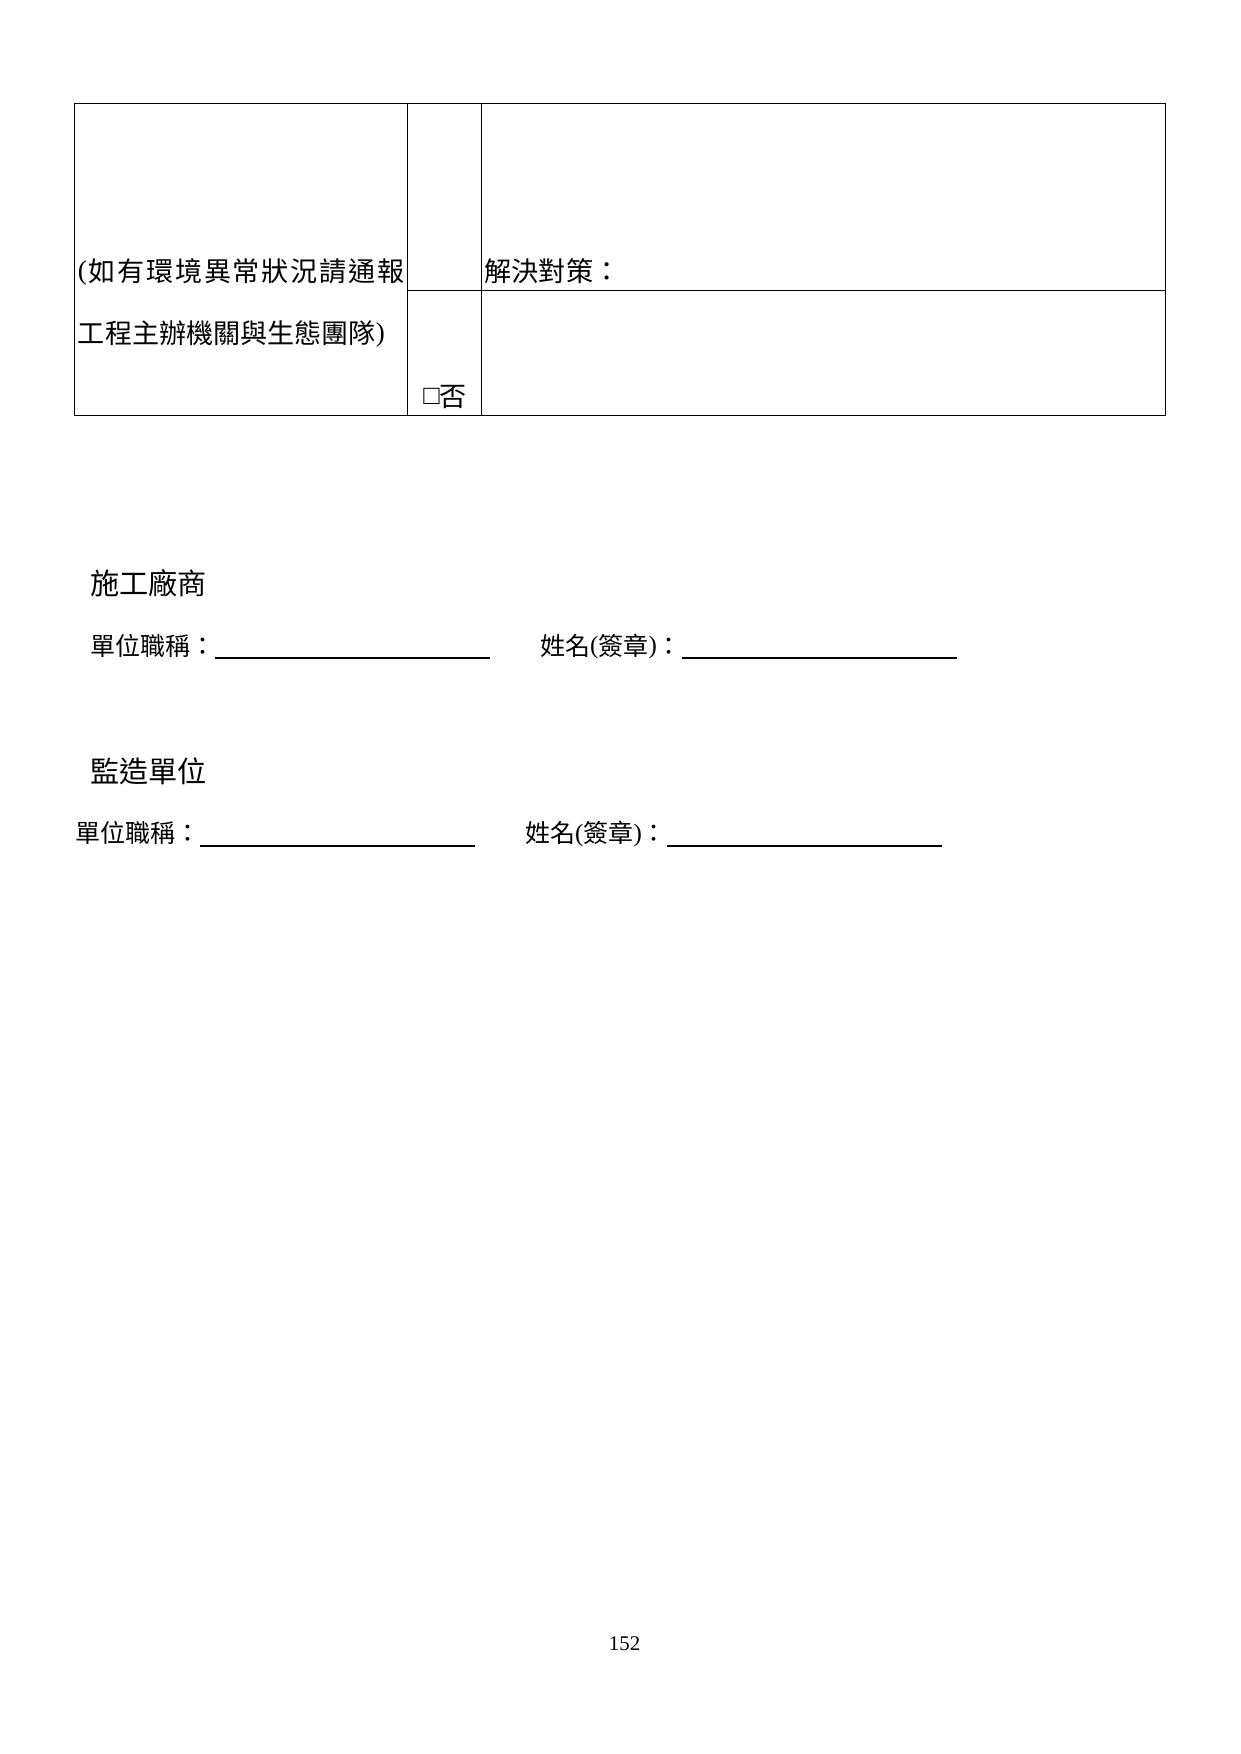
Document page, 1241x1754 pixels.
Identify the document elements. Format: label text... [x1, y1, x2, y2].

table_cell (如有環境異常狀況請通報工程主辦機關與生態團隊) [75, 104, 407, 415]
text 單位職稱： 姓名(簽章)： [90, 603, 1109, 665]
table_cell □否 [408, 291, 481, 415]
text 施工廠商 [90, 540, 1109, 603]
table_cell 解決對策： [482, 104, 1165, 290]
text 單位職稱： 姓名(簽章)： [75, 790, 1165, 853]
text 監造單位 [90, 728, 1109, 790]
table_cell [408, 104, 481, 290]
table_cell [482, 291, 1165, 415]
